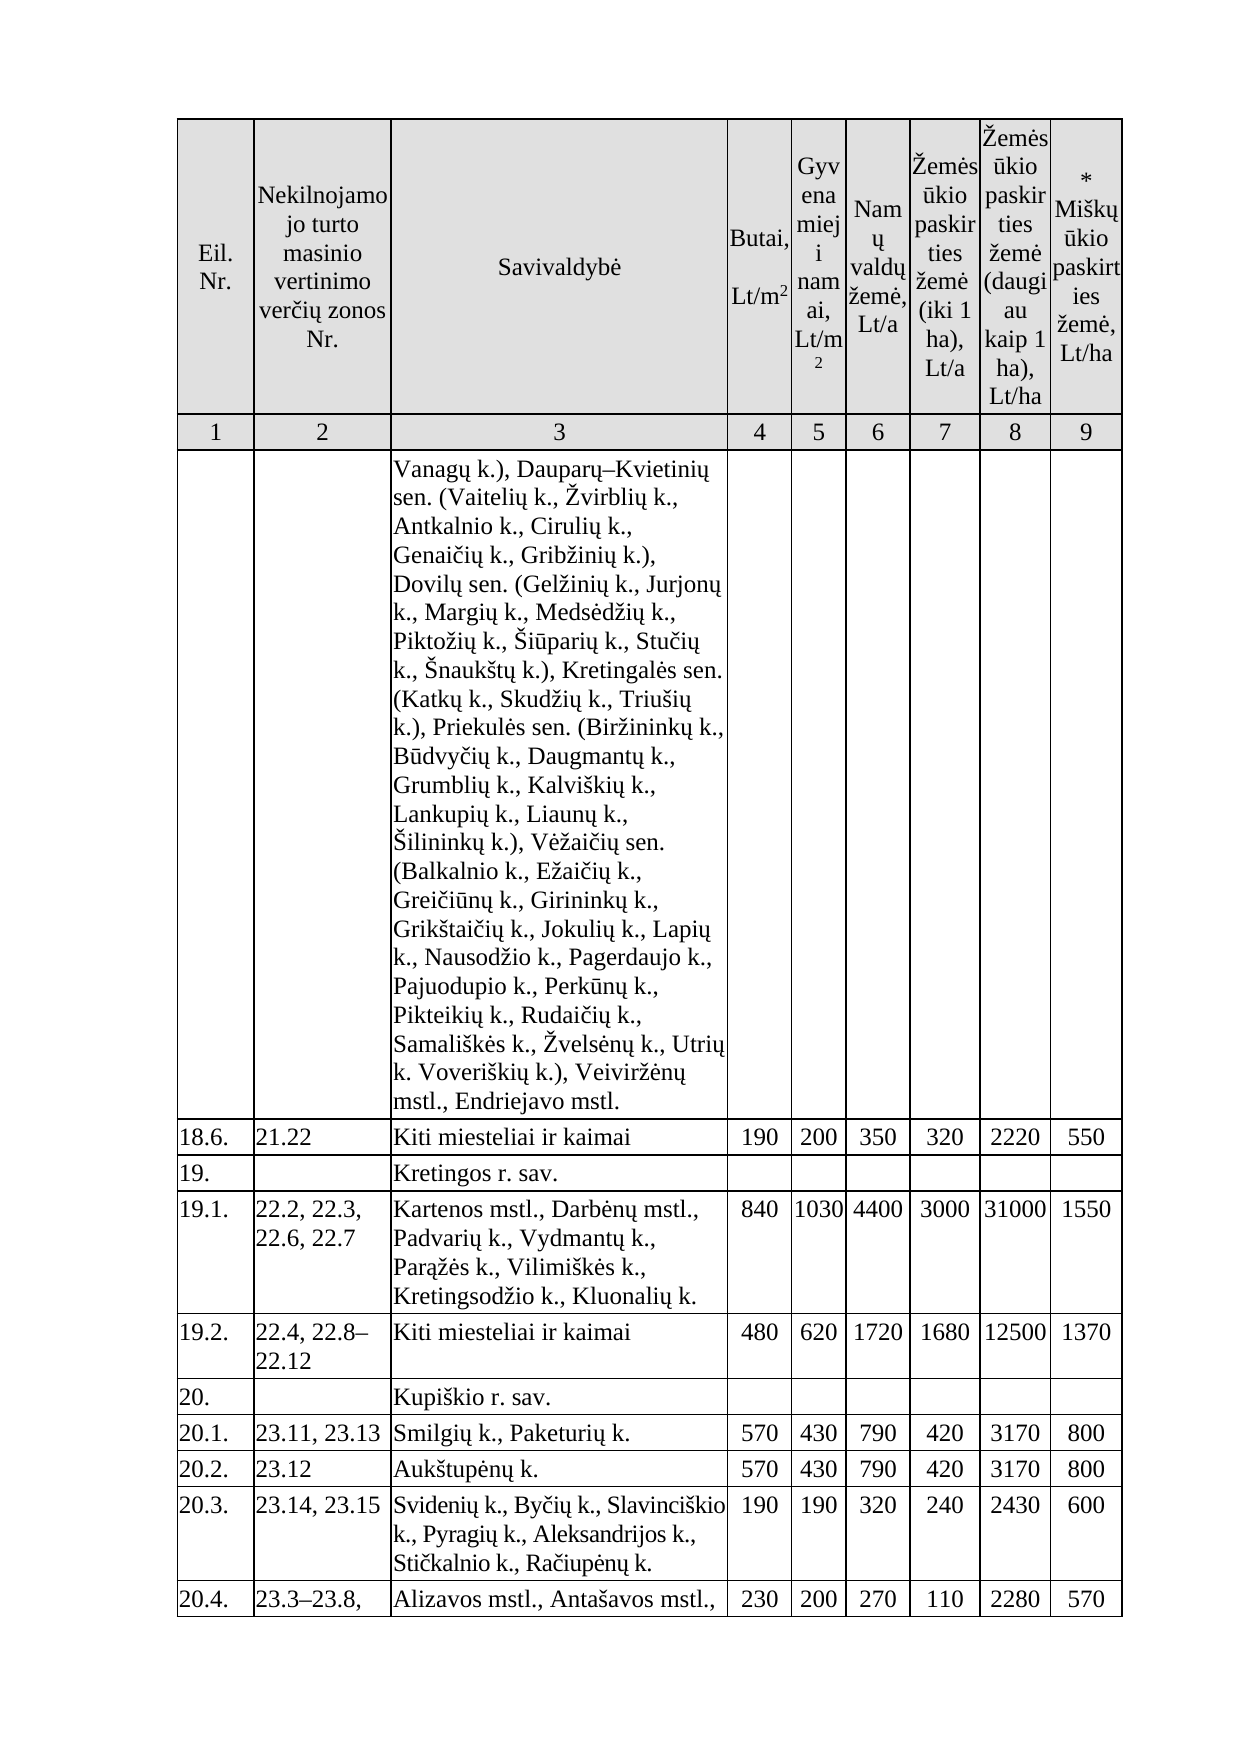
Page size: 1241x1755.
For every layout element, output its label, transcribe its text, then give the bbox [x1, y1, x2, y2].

table_cell 550 [1051, 1120, 1121, 1154]
table_cell 2430 [981, 1487, 1050, 1579]
table_cell 23.11, 23.13 [255, 1415, 390, 1450]
table_cell 1370 [1051, 1314, 1121, 1377]
table_cell Kartenos mstl., Darbėnų mstl., Padvarių k., Vydmantų k., Parąžės k., Vilimiškės k., Kretingsodžio k., Kluonalių k. [392, 1192, 727, 1312]
table_cell 22.2, 22.3, 22.6, 22.7 [255, 1192, 390, 1312]
table_cell 320 [911, 1120, 979, 1154]
table_cell 3000 [911, 1192, 979, 1312]
table_cell 23.14, 23.15 [255, 1487, 390, 1579]
table_cell Kiti miesteliai ir kaimai [392, 1314, 727, 1377]
table_cell 190 [728, 1120, 791, 1154]
table_cell 800 [1051, 1415, 1121, 1450]
table_cell [981, 451, 1050, 1118]
table_cell 420 [911, 1451, 979, 1486]
table_cell 23.3–23.8, [255, 1581, 390, 1616]
table_cell Smilgių k., Paketurių k. [392, 1415, 727, 1450]
table_cell 790 [847, 1415, 909, 1450]
table_cell 4 [728, 415, 791, 449]
table_cell 200 [792, 1120, 845, 1154]
table_cell 18.6. [178, 1120, 253, 1154]
table_cell 12500 [981, 1314, 1050, 1377]
table_cell 5 [792, 415, 845, 449]
table_cell 420 [911, 1415, 979, 1450]
table_cell 1720 [847, 1314, 909, 1377]
table_cell Svidenių k., Byčių k., Slavinciškio k., Pyragių k., Aleksandrijos k., Stičkalnio k., Račiupėnų k. [392, 1487, 727, 1579]
table_cell 270 [847, 1581, 909, 1616]
table_cell [792, 1379, 845, 1413]
table_cell 480 [728, 1314, 791, 1377]
table_cell [178, 451, 253, 1118]
table_cell 6 [847, 415, 909, 449]
table_cell 800 [1051, 1451, 1121, 1486]
table_cell [792, 451, 845, 1118]
table_header Eil. Nr. [178, 120, 253, 413]
table_cell 1550 [1051, 1192, 1121, 1312]
table_header Žemės ūkio paskirties žemė (daugiau kaip 1 ha), Lt/ha [981, 120, 1050, 413]
table_cell 21.22 [255, 1120, 390, 1154]
table_cell [792, 1156, 845, 1190]
table_cell [1051, 451, 1121, 1118]
table_cell 20.4. [178, 1581, 253, 1616]
table_header Nekilnojamojo turto masinio vertinimo verčių zonos Nr. [255, 120, 390, 413]
table_cell 2280 [981, 1581, 1050, 1616]
table_cell 3 [392, 415, 727, 449]
table_cell Aukštupėnų k. [392, 1451, 727, 1486]
table_cell [1051, 1379, 1121, 1413]
table_cell 1030 [792, 1192, 845, 1312]
table_cell 240 [911, 1487, 979, 1579]
table_cell 9 [1051, 415, 1121, 449]
table_cell [255, 1156, 390, 1190]
table_cell 1680 [911, 1314, 979, 1377]
table_cell [911, 1379, 979, 1413]
table_cell 20.1. [178, 1415, 253, 1450]
table_cell [847, 451, 909, 1118]
table_cell 19. [178, 1156, 253, 1190]
table_cell 8 [981, 415, 1050, 449]
table_cell 4400 [847, 1192, 909, 1312]
table_cell 23.12 [255, 1451, 390, 1486]
table_cell 20.2. [178, 1451, 253, 1486]
table_cell 430 [792, 1451, 845, 1486]
table_cell 190 [792, 1487, 845, 1579]
table_cell 110 [911, 1581, 979, 1616]
table_cell 200 [792, 1581, 845, 1616]
table_cell [911, 1156, 979, 1190]
table_cell 190 [728, 1487, 791, 1579]
table_cell 22.4, 22.8–22.12 [255, 1314, 390, 1377]
table_cell 430 [792, 1415, 845, 1450]
table_cell 3170 [981, 1451, 1050, 1486]
table_cell 19.2. [178, 1314, 253, 1377]
table_cell [728, 451, 791, 1118]
table_cell 1 [178, 415, 253, 449]
table_cell [255, 1379, 390, 1413]
table_cell [981, 1379, 1050, 1413]
table_cell 600 [1051, 1487, 1121, 1579]
table_cell 2220 [981, 1120, 1050, 1154]
table_cell [1051, 1156, 1121, 1190]
table_cell [847, 1379, 909, 1413]
table_cell [911, 451, 979, 1118]
table_cell [847, 1156, 909, 1190]
table_cell 230 [728, 1581, 791, 1616]
table_cell Vanagų k.), Dauparų–Kvietinių sen. (Vaitelių k., Žvirblių k., Antkalnio k., Cirulių k., Genaičių k., Gribžinių k.), Dovilų sen. (Gelžinių k., Jurjonų k., Margių k., Medsėdžių k., Piktožių k., Šiūparių k., Stučių k., Šnaukštų k.), Kretingalės sen. (Katkų k., Skudžių k., Triušių k.), Priekulės sen. (Biržininkų k., Būdvyčių k., Daugmantų k., Grumblių k., Kalviškių k., Lankupių k., Liaunų k., Šilininkų k.), Vėžaičių sen. (Balkalnio k., Ežaičių k., Greičiūnų k., Girininkų k., Grikštaičių k., Jokulių k., Lapių k., Nausodžio k., Pagerdaujo k., Pajuodupio k., Perkūnų k., Pikteikių k., Rudaičių k., Samališkės k., Žvelsėnų k., Utrių k. Voveriškių k.), Veiviržėnų mstl., Endriejavo mstl. [392, 451, 727, 1118]
table_cell [728, 1379, 791, 1413]
table_cell 3170 [981, 1415, 1050, 1450]
table_cell 570 [728, 1415, 791, 1450]
table_header * Miškų ūkio paskirties žemė, Lt/ha [1051, 120, 1121, 413]
table_cell [728, 1156, 791, 1190]
table_cell 20. [178, 1379, 253, 1413]
table_cell 19.1. [178, 1192, 253, 1312]
table_header Namų valdų žemė, Lt/a [847, 120, 909, 413]
table_cell 620 [792, 1314, 845, 1377]
table_cell Alizavos mstl., Antašavos mstl., [392, 1581, 727, 1616]
table_cell Kretingos r. sav. [392, 1156, 727, 1190]
table_cell 7 [911, 415, 979, 449]
table_cell [255, 451, 390, 1118]
table_cell [981, 1156, 1050, 1190]
table_cell 570 [1051, 1581, 1121, 1616]
table_cell 20.3. [178, 1487, 253, 1579]
table_cell 840 [728, 1192, 791, 1312]
table_cell 31000 [981, 1192, 1050, 1312]
table_cell Kupiškio r. sav. [392, 1379, 727, 1413]
table_header Savivaldybė [392, 120, 727, 413]
table_cell 350 [847, 1120, 909, 1154]
table_header Butai, Lt/m2 [728, 120, 791, 413]
table_header Gyvenamieji namai, Lt/m2 [792, 120, 845, 413]
table_header Žemės ūkio paskirties žemė (iki 1 ha), Lt/a [911, 120, 979, 413]
table_cell 320 [847, 1487, 909, 1579]
table_cell Kiti miesteliai ir kaimai [392, 1120, 727, 1154]
table_cell 2 [255, 415, 390, 449]
table_cell 570 [728, 1451, 791, 1486]
table_cell 790 [847, 1451, 909, 1486]
